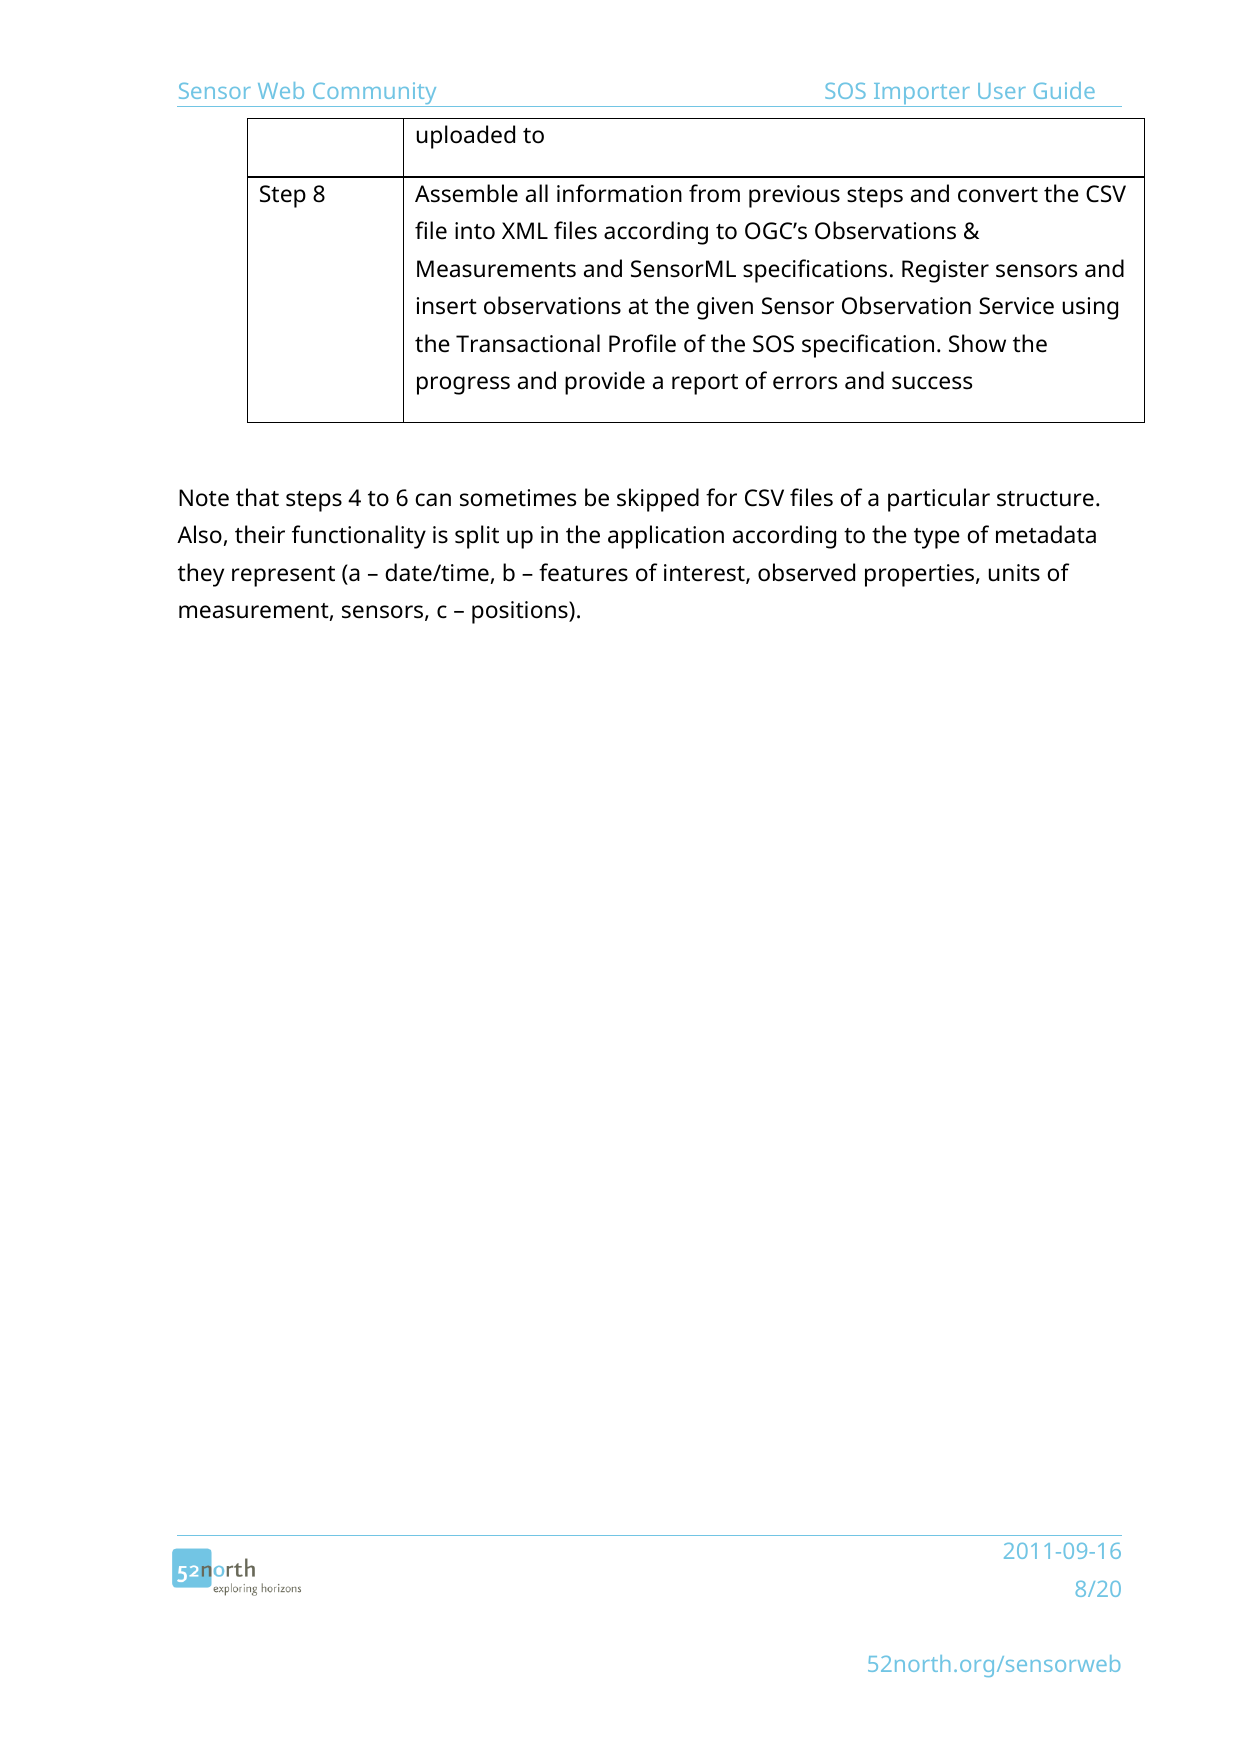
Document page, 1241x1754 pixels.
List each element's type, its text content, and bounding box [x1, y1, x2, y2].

table_cell uploaded to [404, 119, 1144, 176]
table_cell Assemble all information from previous steps and convert the CSV file into XML files according to OGC’s Observations & Measurements and SensorML specifications. Register sensors and insert observations at the given Sensor Observation Service using the Transactional Profile of the SOS specification. Show the progress and provide a report of errors and success [404, 178, 1144, 422]
text Note that steps 4 to 6 can sometimes be skipped for CSV files of a particular structure. Also, their functionality is split up in the application according to the type of metadata they represent (a – date/time, b – features of interest, observed properties, units of measurement, sensors, c – positions). [177, 482, 1122, 625]
table_cell Step 8 [248, 178, 403, 422]
table_cell [248, 119, 403, 176]
